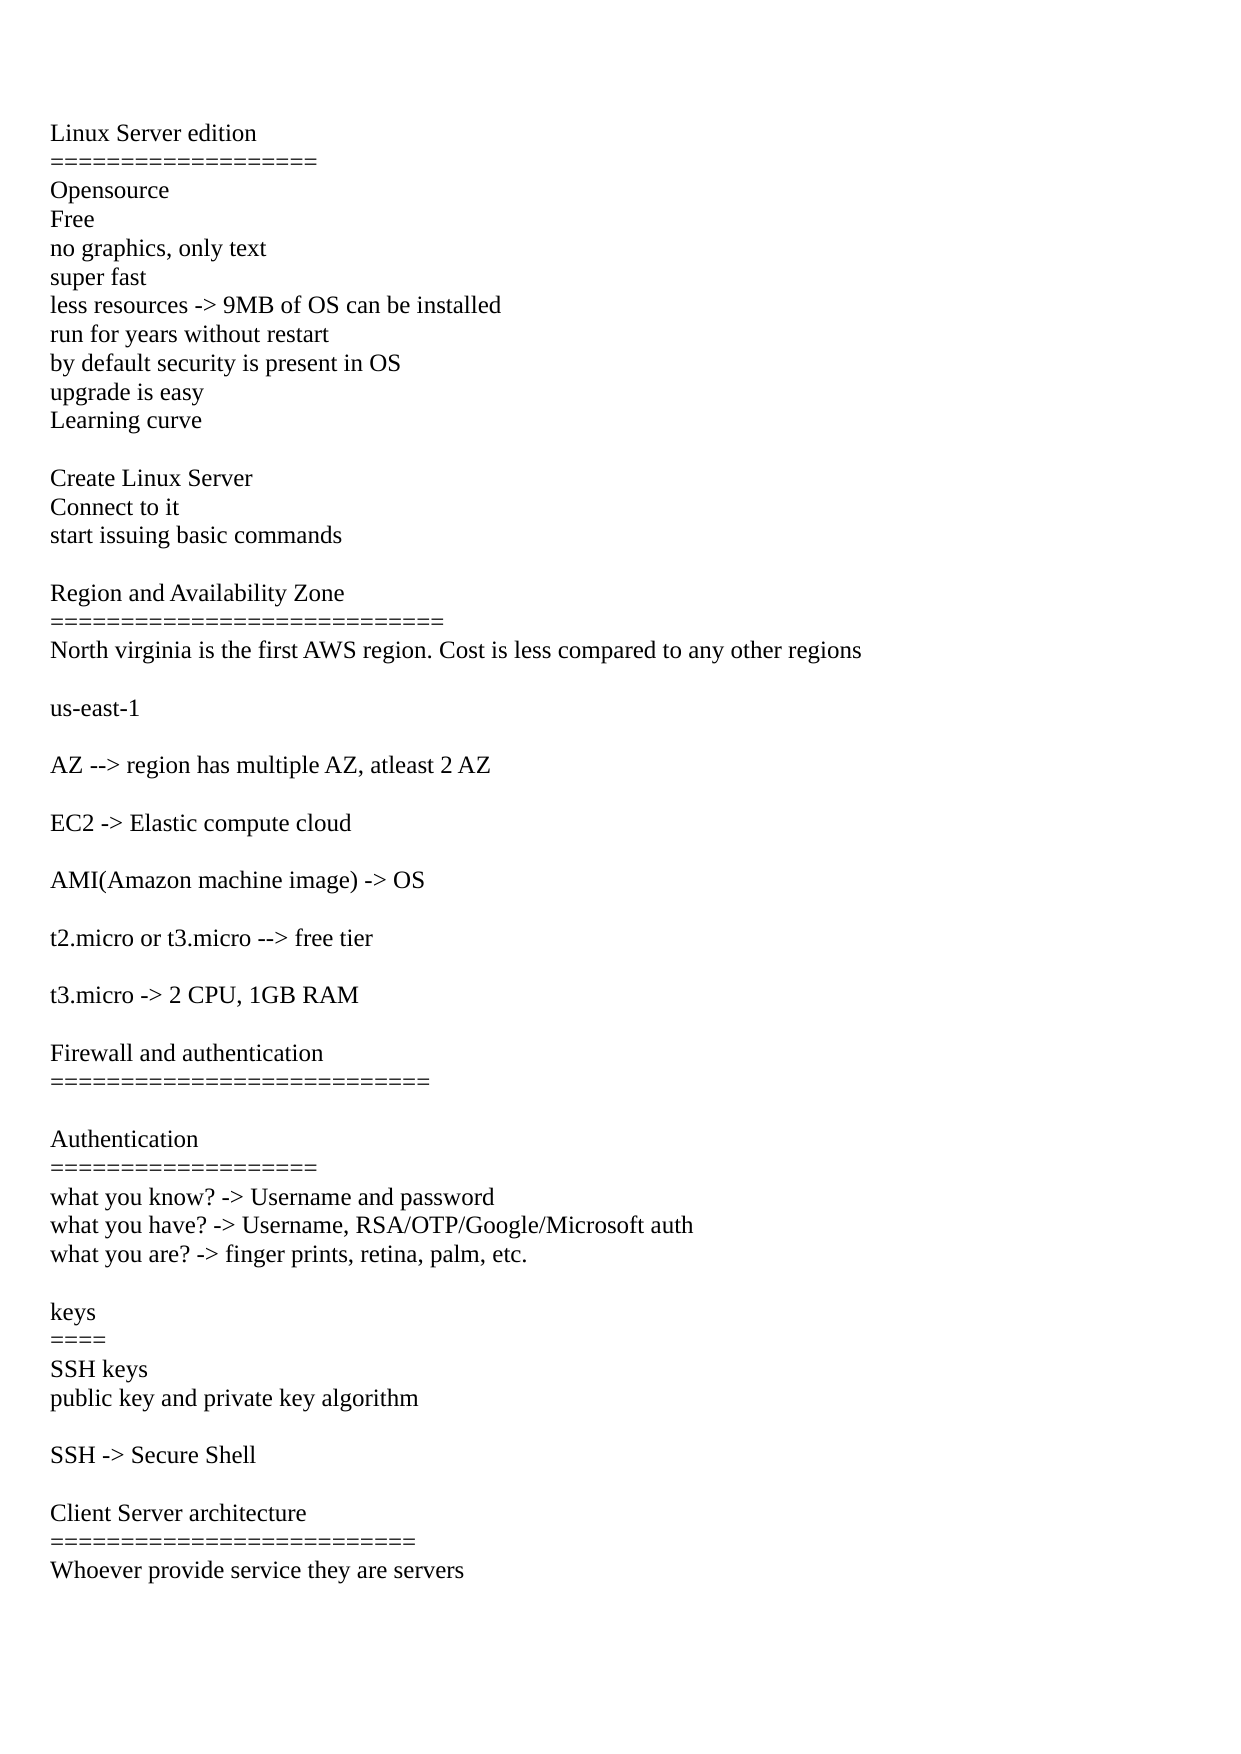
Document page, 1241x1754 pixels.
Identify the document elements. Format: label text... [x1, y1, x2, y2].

text super fast [50, 262, 1178, 291]
text upgrade is easy [50, 377, 1178, 406]
text North virginia is the first AWS region. Cost is less compared to any other regions [50, 636, 1178, 664]
text public key and private key algorithm [50, 1383, 1178, 1412]
text Client Server architecture [50, 1498, 1178, 1527]
text Learning curve [50, 406, 1178, 434]
text ========================== [50, 1527, 1178, 1556]
text Free [50, 204, 1178, 233]
text no graphics, only text [50, 233, 1178, 262]
text us-east-1 [50, 693, 1178, 722]
text ============================ [50, 607, 1178, 636]
text Region and Availability Zone [50, 578, 1178, 607]
text AMI(Amazon machine image) -> OS [50, 866, 1178, 894]
text Linux Server edition [50, 118, 1178, 147]
text what you know? -> Username and password [50, 1182, 1178, 1211]
text AZ --> region has multiple AZ, atleast 2 AZ [50, 751, 1178, 779]
text keys [50, 1297, 1178, 1326]
text SSH keys [50, 1354, 1178, 1383]
text what you have? -> Username, RSA/OTP/Google/Microsoft auth [50, 1211, 1178, 1239]
text EC2 -> Elastic compute cloud [50, 808, 1178, 837]
text t2.micro or t3.micro --> free tier [50, 923, 1178, 952]
text by default security is present in OS [50, 348, 1178, 377]
text Authentication [50, 1124, 1178, 1153]
text start issuing basic commands [50, 521, 1178, 549]
text =========================== [50, 1067, 1178, 1096]
text run for years without restart [50, 319, 1178, 348]
text ==== [50, 1326, 1178, 1354]
text Opensource [50, 176, 1178, 204]
text t3.micro -> 2 CPU, 1GB RAM [50, 981, 1178, 1009]
text =================== [50, 1153, 1178, 1182]
text Whoever provide service they are servers [50, 1556, 1178, 1584]
text Connect to it [50, 492, 1178, 521]
text SSH -> Secure Shell [50, 1441, 1178, 1469]
text what you are? -> finger prints, retina, palm, etc. [50, 1239, 1178, 1268]
text Create Linux Server [50, 463, 1178, 492]
text =================== [50, 147, 1178, 176]
text less resources -> 9MB of OS can be installed [50, 291, 1178, 319]
text Firewall and authentication [50, 1038, 1178, 1067]
